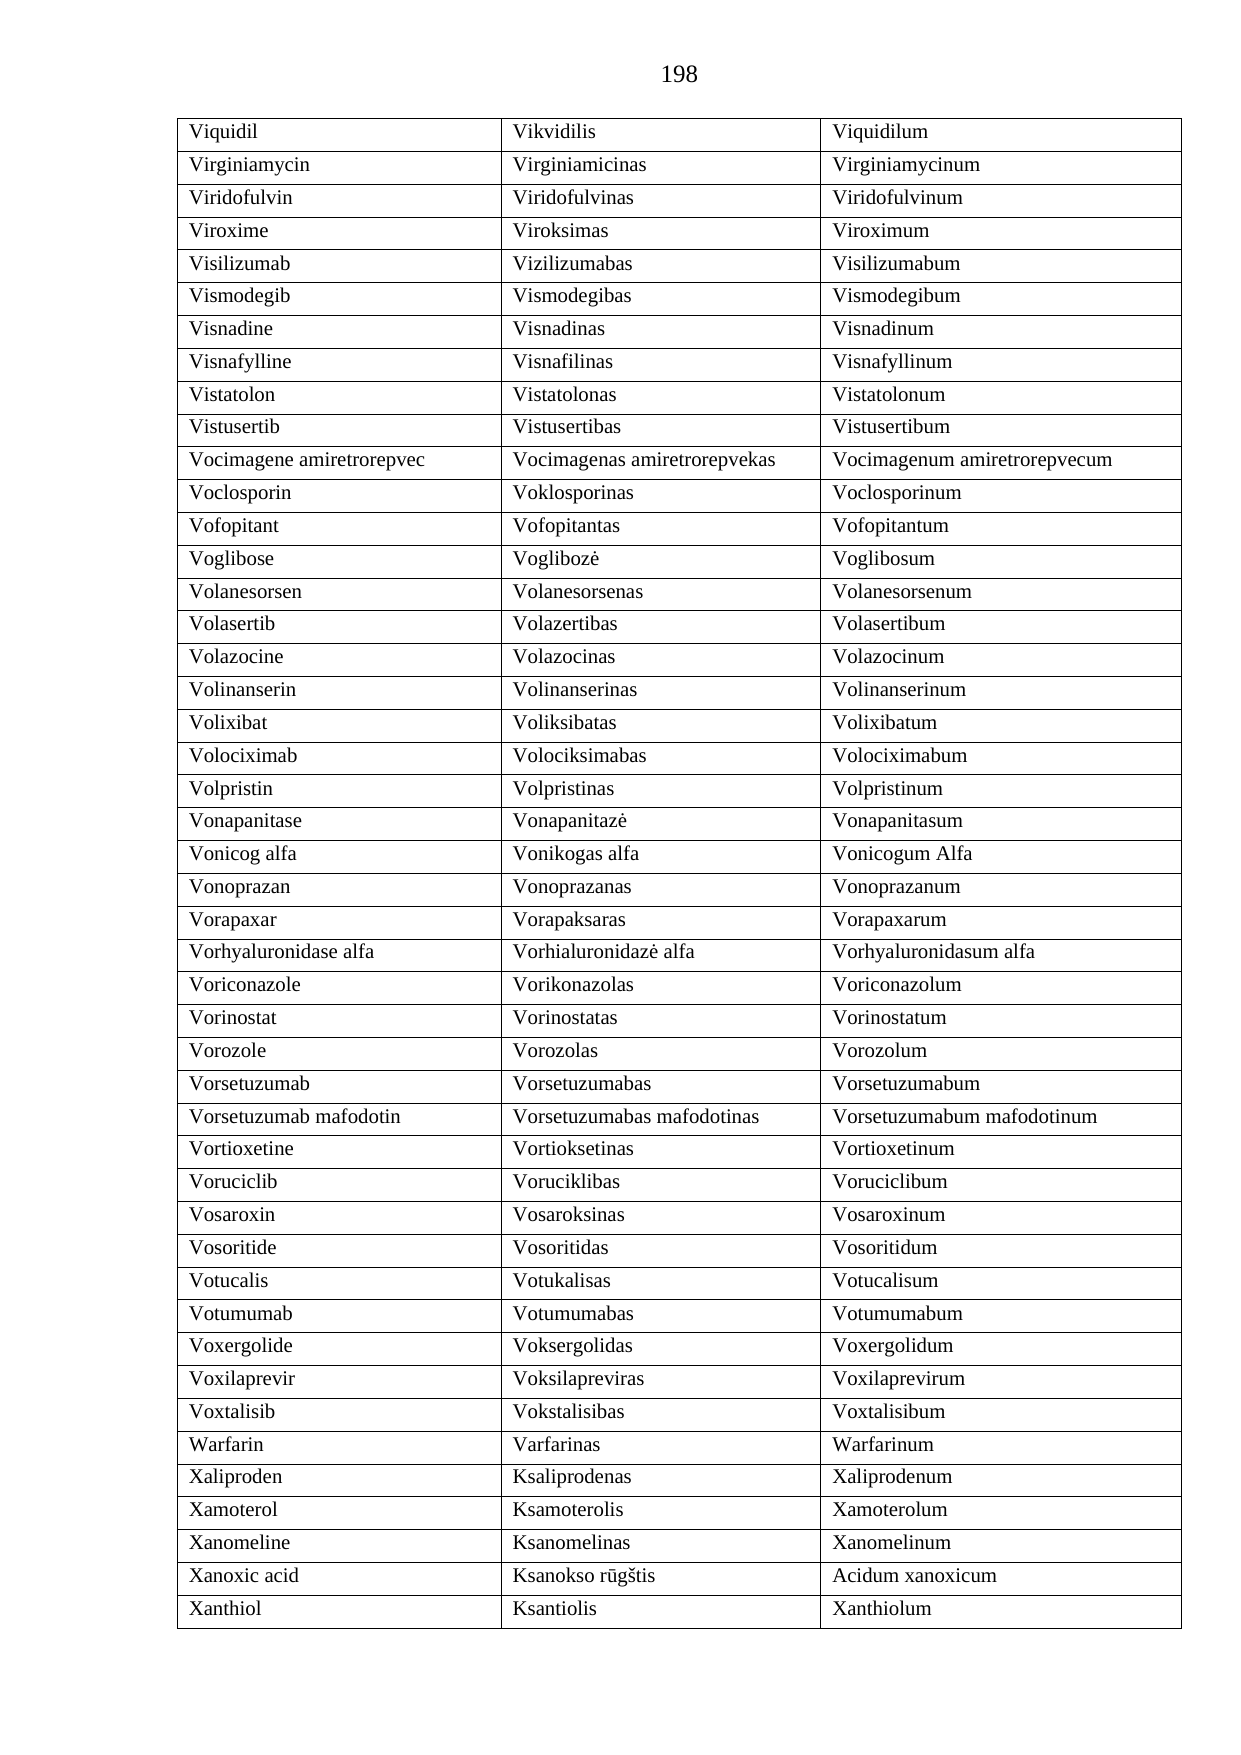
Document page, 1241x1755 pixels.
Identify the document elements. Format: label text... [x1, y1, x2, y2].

table_cell Volinanserinas [502, 677, 820, 709]
table_cell Ksaliprodenas [502, 1465, 820, 1496]
table_cell Visilizumabum [821, 250, 1181, 282]
table_cell Ksantiolis [502, 1596, 820, 1627]
table_cell Voruciclib [178, 1169, 501, 1201]
table_cell Volasertibum [821, 611, 1181, 643]
table_cell Volinanserin [178, 677, 501, 709]
table_cell Vonicog alfa [178, 841, 501, 873]
table_cell Vonikogas alfa [502, 841, 820, 873]
table_cell Voglibose [178, 546, 501, 577]
table_cell Vizilizumabas [502, 250, 820, 282]
table_cell Voxergolidum [821, 1333, 1181, 1365]
table_cell Vorhyaluronidase alfa [178, 940, 501, 971]
table_cell Votucalis [178, 1268, 501, 1299]
table_cell Volazocinas [502, 644, 820, 676]
table_cell Visnafyllinum [821, 349, 1181, 381]
table_cell Voxilaprevirum [821, 1366, 1181, 1398]
table_cell Volanesorsenas [502, 579, 820, 610]
table_cell Viroxime [178, 218, 501, 249]
table_cell Vistatolon [178, 382, 501, 413]
table_cell Vonicogum Alfa [821, 841, 1181, 873]
table_cell Vortioksetinas [502, 1136, 820, 1168]
table_cell Vismodegibas [502, 283, 820, 315]
table_cell Vorsetuzumabum mafodotinum [821, 1104, 1181, 1135]
table_cell Xanthiol [178, 1596, 501, 1627]
table_cell Vistusertibum [821, 415, 1181, 446]
table_cell Viroksimas [502, 218, 820, 249]
table_cell Viridofulvinas [502, 185, 820, 217]
table_cell Voliksibatas [502, 710, 820, 742]
table_cell Vonoprazanum [821, 874, 1181, 906]
table_cell Vofopitantas [502, 513, 820, 545]
table_cell Vorsetuzumabas mafodotinas [502, 1104, 820, 1135]
table_cell Ksamoterolis [502, 1497, 820, 1529]
table_cell Vorapaxar [178, 907, 501, 938]
table_cell Warfarinum [821, 1432, 1181, 1463]
table_cell Vocimagene amiretrorepvec [178, 447, 501, 479]
table_cell Viridofulvinum [821, 185, 1181, 217]
table_cell Voklosporinas [502, 480, 820, 512]
table_cell Volixibat [178, 710, 501, 742]
table_cell Volanesorsen [178, 579, 501, 610]
table_cell Vosoritidum [821, 1235, 1181, 1267]
table_cell Vistatolonas [502, 382, 820, 413]
table_cell Xamoterolum [821, 1497, 1181, 1529]
table_cell Vonapanitazė [502, 808, 820, 840]
table_cell Votumumabum [821, 1300, 1181, 1332]
table_cell Xanomelinum [821, 1530, 1181, 1562]
table_cell Volinanserinum [821, 677, 1181, 709]
table_cell Volpristin [178, 775, 501, 807]
table_cell Vortioxetine [178, 1136, 501, 1168]
table_cell Vorikonazolas [502, 972, 820, 1004]
table_cell Xanomeline [178, 1530, 501, 1562]
table_cell Volazocinum [821, 644, 1181, 676]
table_cell Volixibatum [821, 710, 1181, 742]
table_cell Vismodegibum [821, 283, 1181, 315]
table_cell Vistusertibas [502, 415, 820, 446]
table_cell Voksilapreviras [502, 1366, 820, 1398]
table_cell Voxilaprevir [178, 1366, 501, 1398]
table_cell Volasertib [178, 611, 501, 643]
table_cell Visnafilinas [502, 349, 820, 381]
table_cell Vorinostatum [821, 1005, 1181, 1037]
table_cell Virginiamycinum [821, 152, 1181, 184]
table_cell Viquidilum [821, 119, 1181, 151]
table_cell Vortioxetinum [821, 1136, 1181, 1168]
table_cell Votucalisum [821, 1268, 1181, 1299]
table_cell Voriconazole [178, 972, 501, 1004]
table_cell Vorapaxarum [821, 907, 1181, 938]
table_cell Vorozolum [821, 1038, 1181, 1070]
table_cell Vorhyaluronidasum alfa [821, 940, 1181, 971]
table_cell Vistatolonum [821, 382, 1181, 413]
table_cell Vonapanitase [178, 808, 501, 840]
table_cell Vonoprazan [178, 874, 501, 906]
table_cell Volazocine [178, 644, 501, 676]
table_cell Visnafylline [178, 349, 501, 381]
table_cell Vorinostat [178, 1005, 501, 1037]
table_cell Vosoritidas [502, 1235, 820, 1267]
table_cell Vismodegib [178, 283, 501, 315]
table_cell Vorsetuzumab mafodotin [178, 1104, 501, 1135]
table_cell Volociksimabas [502, 743, 820, 774]
table_cell Xanoxic acid [178, 1563, 501, 1595]
table_cell Visilizumab [178, 250, 501, 282]
table_cell Volanesorsenum [821, 579, 1181, 610]
table_cell Viquidil [178, 119, 501, 151]
table_cell Vosoritide [178, 1235, 501, 1267]
table_cell Ksanomelinas [502, 1530, 820, 1562]
table_cell Visnadine [178, 316, 501, 348]
table_cell Voruciclibum [821, 1169, 1181, 1201]
table_cell Volazertibas [502, 611, 820, 643]
table_cell Vorapaksaras [502, 907, 820, 938]
table_cell Vorozolas [502, 1038, 820, 1070]
table_cell Xanthiolum [821, 1596, 1181, 1627]
table_cell Vonapanitasum [821, 808, 1181, 840]
table_cell Votumumab [178, 1300, 501, 1332]
table_cell Voclosporin [178, 480, 501, 512]
table_cell Visnadinum [821, 316, 1181, 348]
table_cell Acidum xanoxicum [821, 1563, 1181, 1595]
table_cell Ksanokso rūgštis [502, 1563, 820, 1595]
table_cell Xamoterol [178, 1497, 501, 1529]
table_cell Volpristinas [502, 775, 820, 807]
table_cell Vosaroksinas [502, 1202, 820, 1234]
table_cell Viroximum [821, 218, 1181, 249]
table_cell Vorsetuzumabum [821, 1071, 1181, 1102]
table_cell Vokstalisibas [502, 1399, 820, 1431]
table_cell Voglibosum [821, 546, 1181, 577]
table_cell Vocimagenas amiretrorepvekas [502, 447, 820, 479]
table_cell Volociximab [178, 743, 501, 774]
table_cell Vorozole [178, 1038, 501, 1070]
table_cell Vocimagenum amiretrorepvecum [821, 447, 1181, 479]
table_cell Vorhialuronidazė alfa [502, 940, 820, 971]
table_cell Xaliprodenum [821, 1465, 1181, 1496]
table_cell Volociximabum [821, 743, 1181, 774]
table_cell Voriconazolum [821, 972, 1181, 1004]
table_cell Vofopitant [178, 513, 501, 545]
table_cell Vorinostatas [502, 1005, 820, 1037]
table_cell Votukalisas [502, 1268, 820, 1299]
table_cell Voksergolidas [502, 1333, 820, 1365]
table_cell Vistusertib [178, 415, 501, 446]
table_cell Voruciklibas [502, 1169, 820, 1201]
table_cell Viridofulvin [178, 185, 501, 217]
table_cell Voglibozė [502, 546, 820, 577]
table_cell Visnadinas [502, 316, 820, 348]
table_cell Warfarin [178, 1432, 501, 1463]
table_cell Virginiamicinas [502, 152, 820, 184]
table_cell Voxtalisibum [821, 1399, 1181, 1431]
table_cell Votumumabas [502, 1300, 820, 1332]
table_cell Vikvidilis [502, 119, 820, 151]
table_cell Varfarinas [502, 1432, 820, 1463]
table_cell Voclosporinum [821, 480, 1181, 512]
table_cell Voxtalisib [178, 1399, 501, 1431]
table_cell Vorsetuzumab [178, 1071, 501, 1102]
table_cell Voxergolide [178, 1333, 501, 1365]
table_cell Vosaroxin [178, 1202, 501, 1234]
table_cell Xaliproden [178, 1465, 501, 1496]
table_cell Volpristinum [821, 775, 1181, 807]
table_cell Vorsetuzumabas [502, 1071, 820, 1102]
table_cell Vofopitantum [821, 513, 1181, 545]
table_cell Vosaroxinum [821, 1202, 1181, 1234]
table_cell Vonoprazanas [502, 874, 820, 906]
table_cell Virginiamycin [178, 152, 501, 184]
